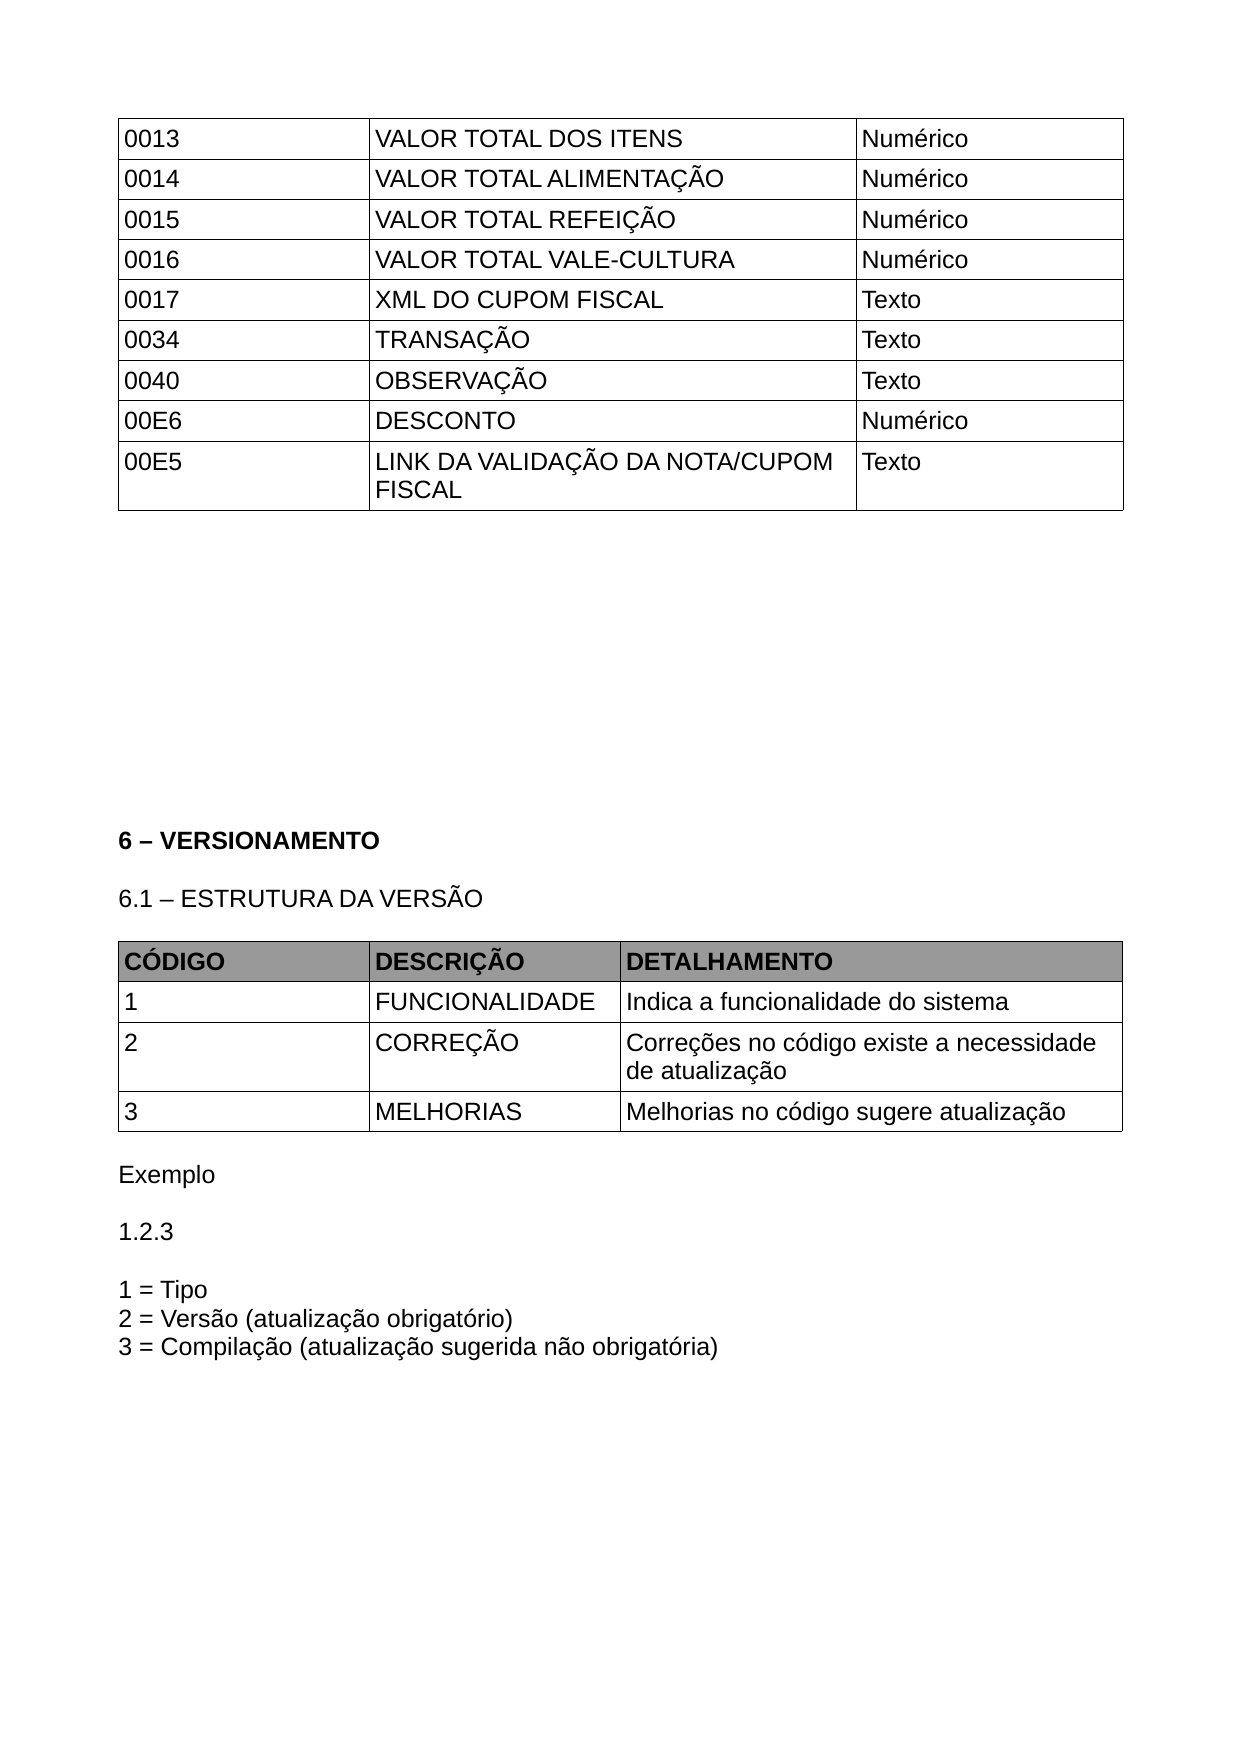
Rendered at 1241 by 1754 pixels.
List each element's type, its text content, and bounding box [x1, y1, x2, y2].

table_cell CORREÇÃO [370, 1023, 620, 1091]
table_cell Numérico [857, 200, 1123, 239]
table_cell VALOR TOTAL VALE-CULTURA [370, 240, 856, 279]
table_cell Numérico [857, 119, 1123, 158]
text 2 = Versão (atualização obrigatório) [118, 1304, 1122, 1332]
table_cell MELHORIAS [370, 1092, 620, 1131]
table_cell DESCONTO [370, 401, 856, 441]
table_cell Correções no código existe a necessidade de atualização [621, 1023, 1122, 1091]
table_cell 0016 [119, 240, 369, 279]
table_cell Numérico [857, 240, 1123, 279]
table_cell VALOR TOTAL DOS ITENS [370, 119, 856, 158]
table_cell 00E5 [119, 442, 369, 510]
table_cell Numérico [857, 160, 1123, 199]
text 1.2.3 [118, 1217, 1122, 1246]
table_cell Texto [857, 321, 1123, 360]
table_cell Melhorias no código sugere atualização [621, 1092, 1122, 1131]
table_header DESCRIÇÃO [370, 942, 620, 981]
text 6 – VERSIONAMENTO [118, 826, 1122, 855]
table_cell Indica a funcionalidade do sistema [621, 982, 1122, 1022]
text 6.1 – ESTRUTURA DA VERSÃO [118, 883, 1122, 912]
table_cell XML DO CUPOM FISCAL [370, 280, 856, 320]
table_cell Texto [857, 442, 1123, 510]
table_cell 0015 [119, 200, 369, 239]
table_cell TRANSAÇÃO [370, 321, 856, 360]
table_cell VALOR TOTAL REFEIÇÃO [370, 200, 856, 239]
table_cell 3 [119, 1092, 369, 1131]
text Exemplo [118, 1160, 1122, 1189]
table_cell VALOR TOTAL ALIMENTAÇÃO [370, 160, 856, 199]
table_cell 0040 [119, 361, 369, 400]
table_cell Texto [857, 361, 1123, 400]
table_cell 00E6 [119, 401, 369, 441]
table_cell Numérico [857, 401, 1123, 441]
text 1 = Tipo [118, 1275, 1122, 1304]
table_header DETALHAMENTO [621, 942, 1122, 981]
table_cell 0034 [119, 321, 369, 360]
table_header CÓDIGO [119, 942, 369, 981]
table_cell OBSERVAÇÃO [370, 361, 856, 400]
table_cell 1 [119, 982, 369, 1022]
table_cell FUNCIONALIDADE [370, 982, 620, 1022]
text 3 = Compilação (atualização sugerida não obrigatória) [118, 1332, 1122, 1361]
table_cell 0013 [119, 119, 369, 158]
table_cell 0014 [119, 160, 369, 199]
table_cell Texto [857, 280, 1123, 320]
table_cell LINK DA VALIDAÇÃO DA NOTA/CUPOM FISCAL [370, 442, 856, 510]
table_cell 0017 [119, 280, 369, 320]
table_cell 2 [119, 1023, 369, 1091]
